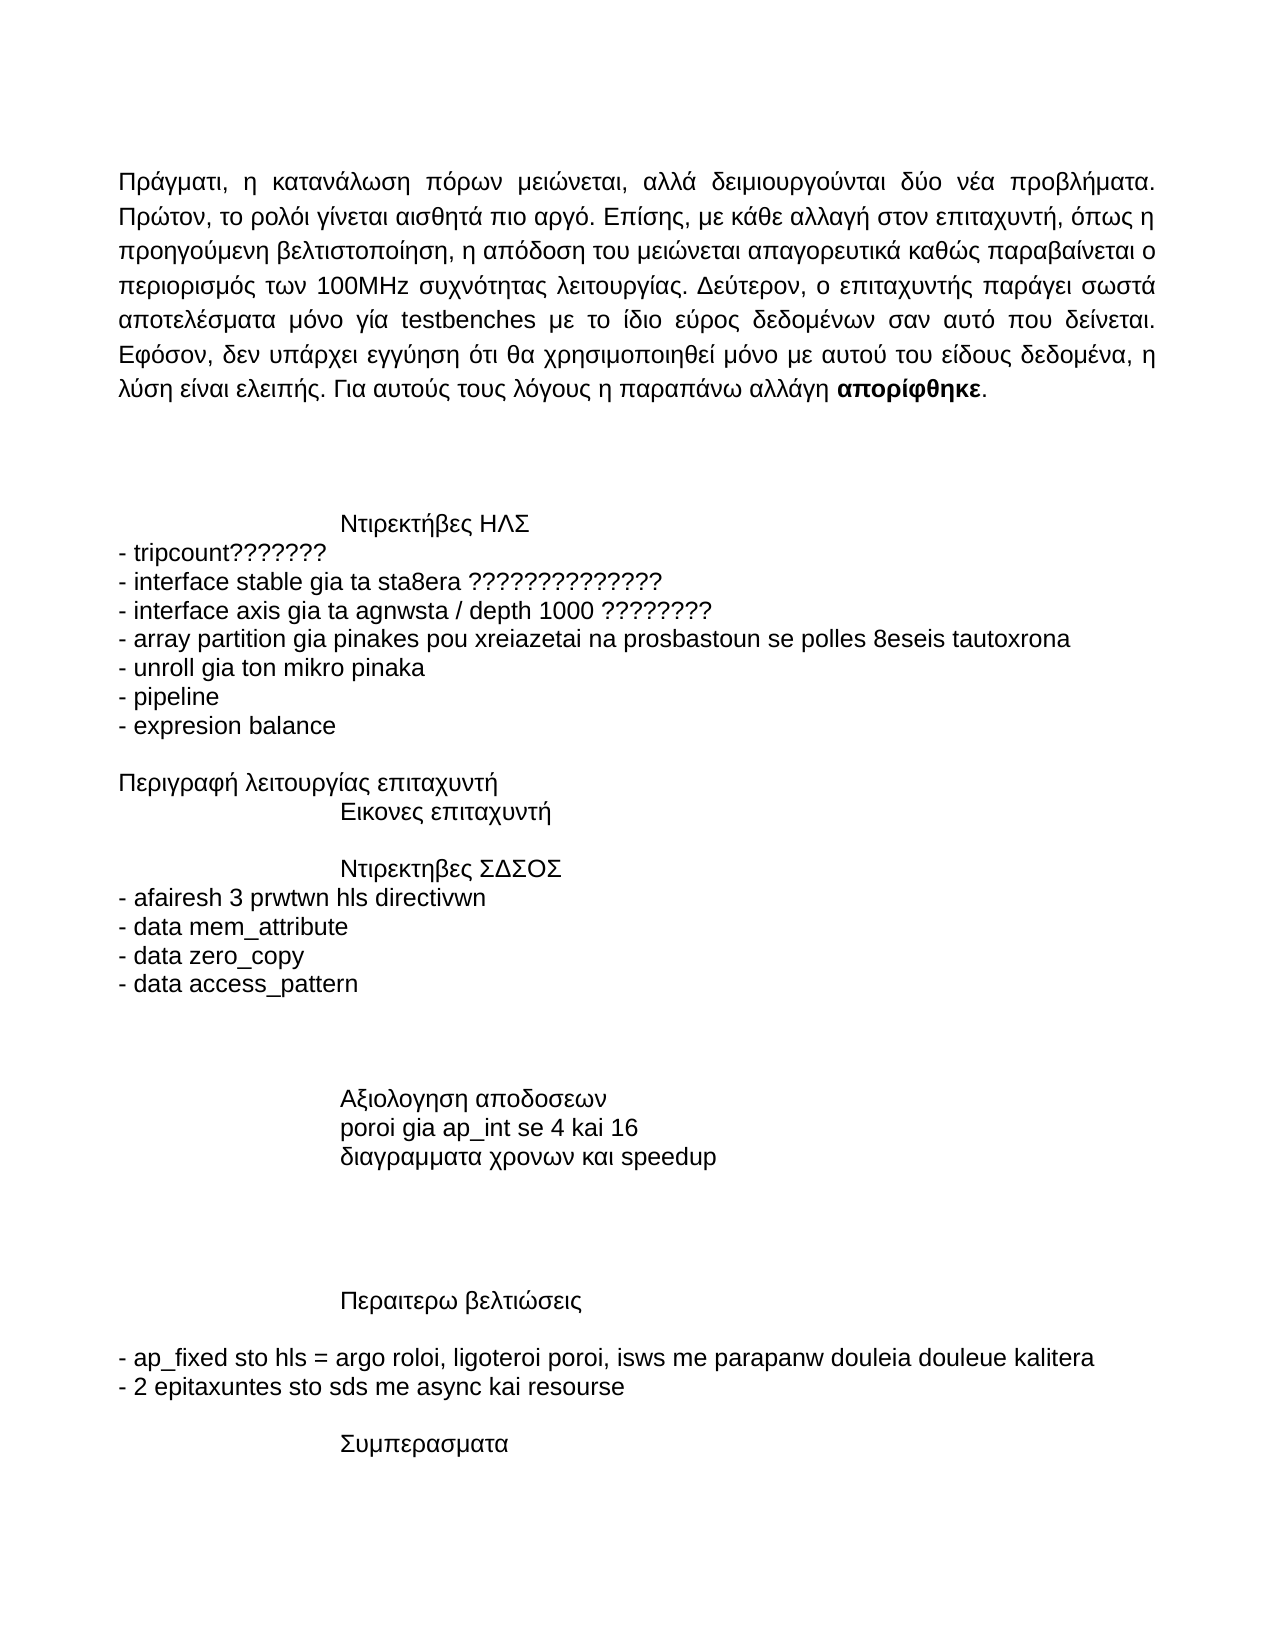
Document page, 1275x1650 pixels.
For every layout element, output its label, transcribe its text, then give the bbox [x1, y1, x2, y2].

text - interface stable gia ta sta8era ?????????????? [118, 567, 1157, 596]
text - ap_fixed sto hls = argo roloi, ligoteroi poroi, isws me parapanw douleia douleue kalitera [118, 1343, 1157, 1372]
text - expresion balance [118, 711, 1157, 739]
text - data mem_attribute [118, 912, 1157, 941]
text Συμπερασματα [118, 1429, 1157, 1458]
text - unroll gia ton mikro pinaka [118, 653, 1157, 682]
text - array partition gia pinakes pou xreiazetai na prosbastoun se polles 8eseis tautoxrona [118, 624, 1157, 653]
text Περαιτερω βελτιώσεις [118, 1286, 1157, 1314]
text - interface axis gia ta agnwsta / depth 1000 ???????? [118, 596, 1157, 624]
text Περιγραφή λειτουργίας επιταχυντή [118, 768, 1157, 797]
text - data access_pattern [118, 969, 1157, 998]
text Ντιρεκτηβες ΣΔΣΟΣ [118, 854, 1157, 883]
text διαγραμματα χρονων και speedup [118, 1142, 1157, 1171]
text Ντιρεκτήβες ΗΛΣ [118, 509, 1157, 538]
text - 2 epitaxuntes sto sds me async kai resourse [118, 1372, 1157, 1401]
text Αξιολογηση αποδοσεων [118, 1084, 1157, 1113]
text - tripcount??????? [118, 538, 1157, 567]
text Πράγματι, η κατανάλωση πόρων μειώνεται, αλλά δειμιουργούνται δύο νέα προβλήματα. Πρώτον, το ρολόι γίνεται αισθητά πιο αργό. Επίσης, με κάθε αλλαγή στον επιταχυντή, όπως η προηγούμενη βελτιστοποίηση, η απόδοση του μειώνεται απαγορευτικά καθώς παραβαίνεται ο περιορισμός των 100MHz συχνότητας λειτουργίας. Δεύτερον, ο επιταχυντής παράγει σωστά αποτελέσματα μόνο γία testbenches με το ίδιο εύρος δεδομένων σαν αυτό που δείνεται. Εφόσον, δεν υπάρχει εγγύηση ότι θα χρησιμοποιηθεί μόνο με αυτού του είδους δεδομένα, η λύση είναι ελειπής. Για αυτούς τους λόγους η παραπάνω αλλάγη απορίφθηκε. [118, 167, 1157, 403]
text - pipeline [118, 682, 1157, 711]
text - afairesh 3 prwtwn hls directivwn [118, 883, 1157, 912]
text poroi gia ap_int se 4 kai 16 [118, 1113, 1157, 1142]
text - data zero_copy [118, 941, 1157, 969]
text Εικονες επιταχυντή [118, 797, 1157, 826]
